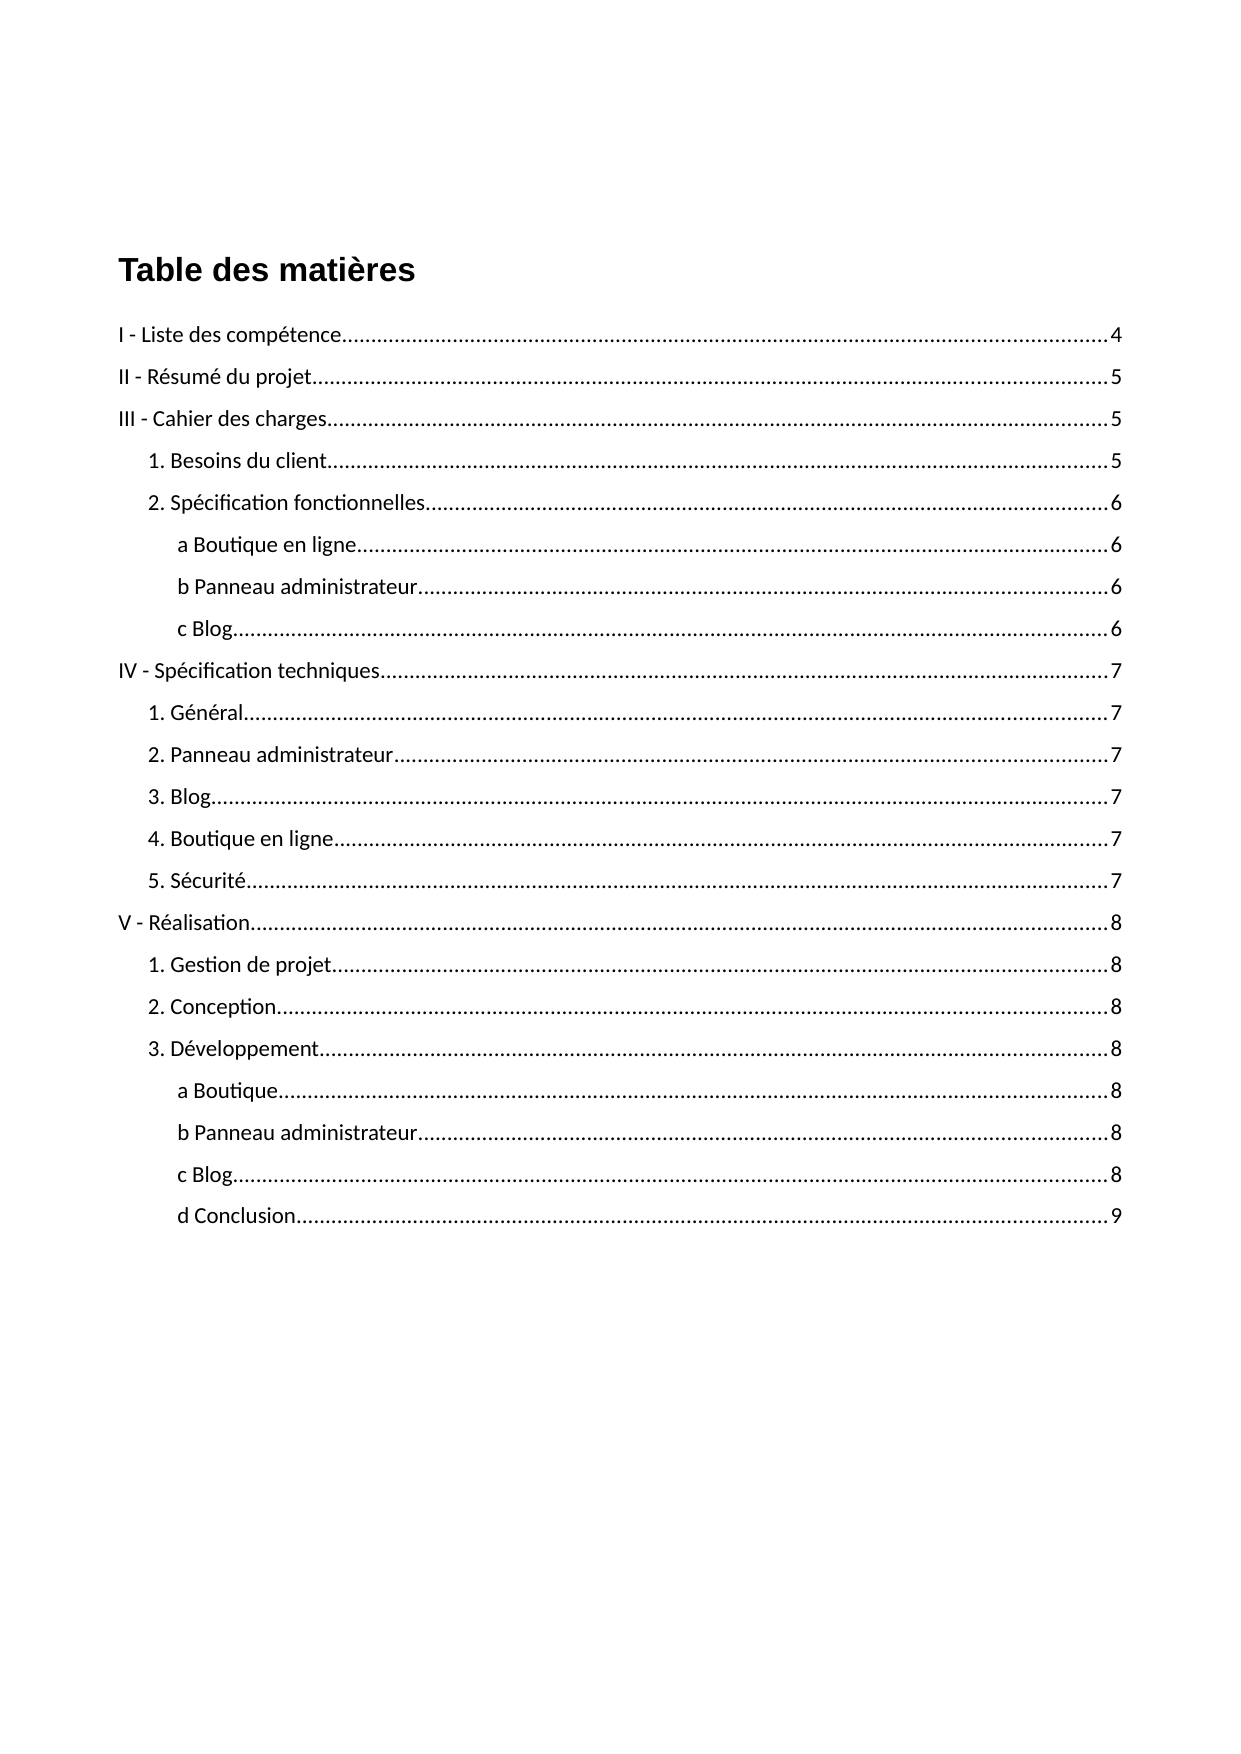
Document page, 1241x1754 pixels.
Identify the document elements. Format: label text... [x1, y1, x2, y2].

text 5. Sécurité 7 [148, 866, 1122, 894]
text IV - Spécification techniques 7 [118, 656, 1122, 684]
text a Boutique 8 [177, 1076, 1122, 1104]
text 2. Spécification fonctionnelles 6 [148, 488, 1122, 516]
text 1. Besoins du client 5 [148, 446, 1122, 474]
text 4. Boutique en ligne 7 [148, 824, 1122, 852]
text III - Cahier des charges 5 [118, 404, 1122, 432]
text 2. Panneau administrateur 7 [148, 740, 1122, 768]
text d Conclusion 9 [177, 1202, 1122, 1230]
text 1. Gestion de projet 8 [148, 950, 1122, 978]
text 3. Blog 7 [148, 782, 1122, 810]
text 3. Développement 8 [148, 1034, 1122, 1062]
text c Blog 8 [177, 1160, 1122, 1188]
text b Panneau administrateur 6 [177, 572, 1122, 600]
text 1. Général 7 [148, 698, 1122, 726]
text a Boutique en ligne 6 [177, 530, 1122, 558]
text I - Liste des compétence 4 [118, 320, 1122, 348]
text 2. Conception 8 [148, 992, 1122, 1020]
text II - Résumé du projet 5 [118, 362, 1122, 390]
text V - Réalisation 8 [118, 908, 1122, 936]
subtitle Table des matières [118, 250, 1122, 288]
text b Panneau administrateur 8 [177, 1118, 1122, 1146]
text c Blog 6 [177, 614, 1122, 642]
